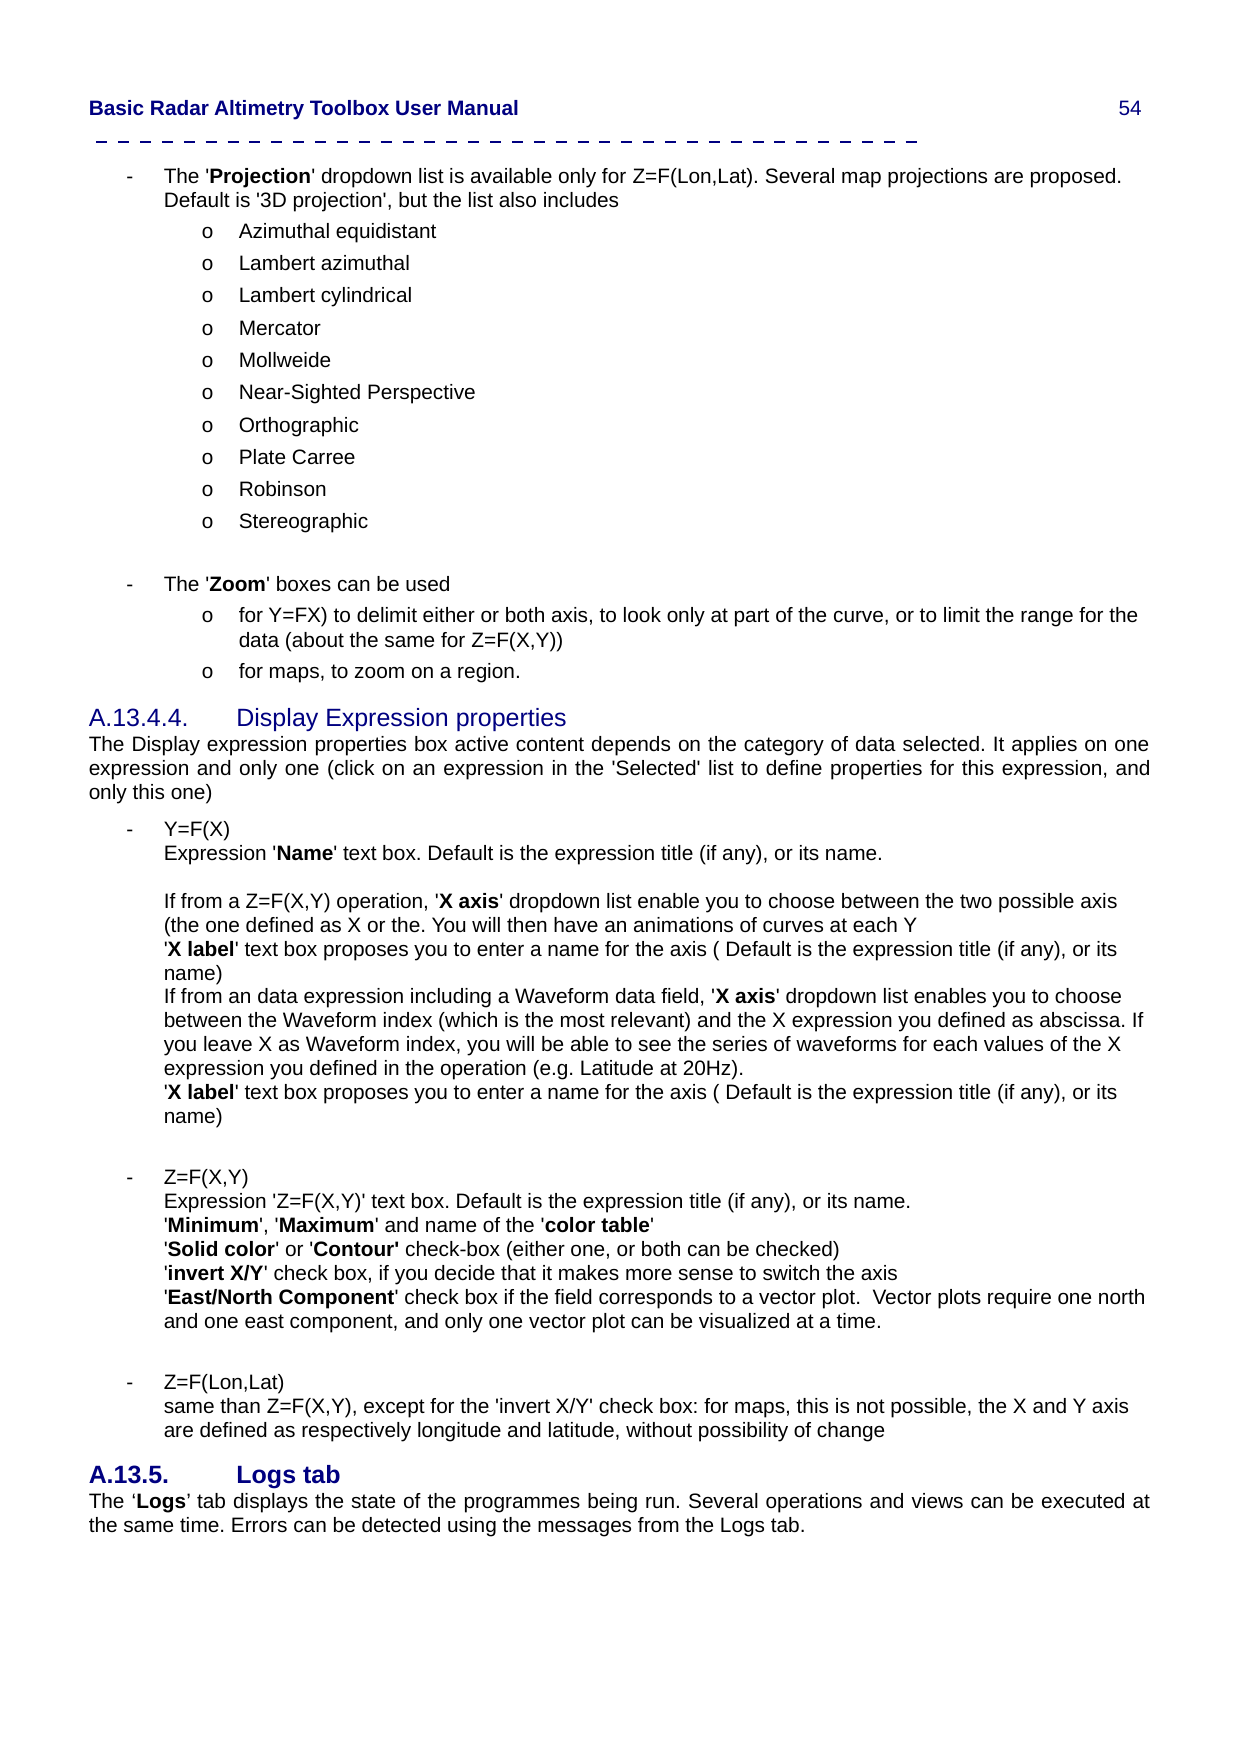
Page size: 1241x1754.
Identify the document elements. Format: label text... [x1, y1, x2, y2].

list The 'Zoom' boxes can be used [126, 572, 1152, 596]
list Mercator [201, 316, 1152, 341]
text The Display expression properties box active content depends on the category of data selected. It applies on one expression and only one (click on an expression in the 'Selected' list to define properties for this expression, and only this one) [88, 732, 1152, 804]
subtitle Display Expression properties [88, 703, 1152, 732]
list Near-Sighted Perspective [201, 380, 1152, 406]
list Mollweide [201, 348, 1152, 374]
list The 'Projection' dropdown list is available only for Z=F(Lon,Lat). Several map projections are proposed. Default is '3D projection', but the list also includes [126, 164, 1152, 212]
list Stereographic [201, 509, 1152, 535]
list for maps, to zoom on a region. [201, 659, 1152, 684]
list Robinson [201, 477, 1152, 503]
text The ‘Logs’ tab displays the state of the programmes being run. Several operations and views can be executed at the same time. Errors can be detected using the messages from the Logs tab. [88, 1489, 1152, 1537]
list Y=F(X) Expression 'Name' text box. Default is the expression title (if any), or its name. If from a Z=F(X,Y) operation, 'X axis' dropdown list enable you to choose between the two possible axis (the one defined as X or the. You will then have an animations of curves at each Y 'X label' text box proposes you to enter a name for the axis ( Default is the expression title (if any), or its name) If from an data expression including a Waveform data field, 'X axis' dropdown list enables you to choose between the Waveform index (which is the most relevant) and the X expression you defined as abscissa. If you leave X as Waveform index, you will be able to see the series of waveforms for each values of the X expression you defined in the operation (e.g. Latitude at 20Hz). 'X label' text box proposes you to enter a name for the axis ( Default is the expression title (if any), or its name) [126, 817, 1152, 1128]
list Orthographic [201, 412, 1152, 438]
list Lambert azimuthal [201, 251, 1152, 277]
list Lambert cylindrical [201, 283, 1152, 309]
list Z=F(Lon,Lat) same than Z=F(X,Y), except for the 'invert X/Y' check box: for maps, this is not possible, the X and Y axis are defined as respectively longitude and latitude, without possibility of change [126, 1369, 1152, 1441]
subtitle Logs tab [88, 1460, 1152, 1489]
list for Y=FX) to delimit either or both axis, to look only at part of the curve, or to limit the range for the data (about the same for Z=F(X,Y)) [201, 602, 1152, 652]
list Plate Carree [201, 445, 1152, 471]
list Azimuthal equidistant [201, 219, 1152, 244]
list Z=F(X,Y) Expression 'Z=F(X,Y)' text box. Default is the expression title (if any), or its name. 'Minimum', 'Maximum' and name of the 'color table' 'Solid color' or 'Contour' check-box (either one, or both can be checked) 'invert X/Y' check box, if you decide that it makes more sense to switch the axis 'East/North Component' check box if the field corresponds to a vector plot. Vector plots require one north and one east component, and only one vector plot can be visualized at a time. [126, 1165, 1152, 1333]
